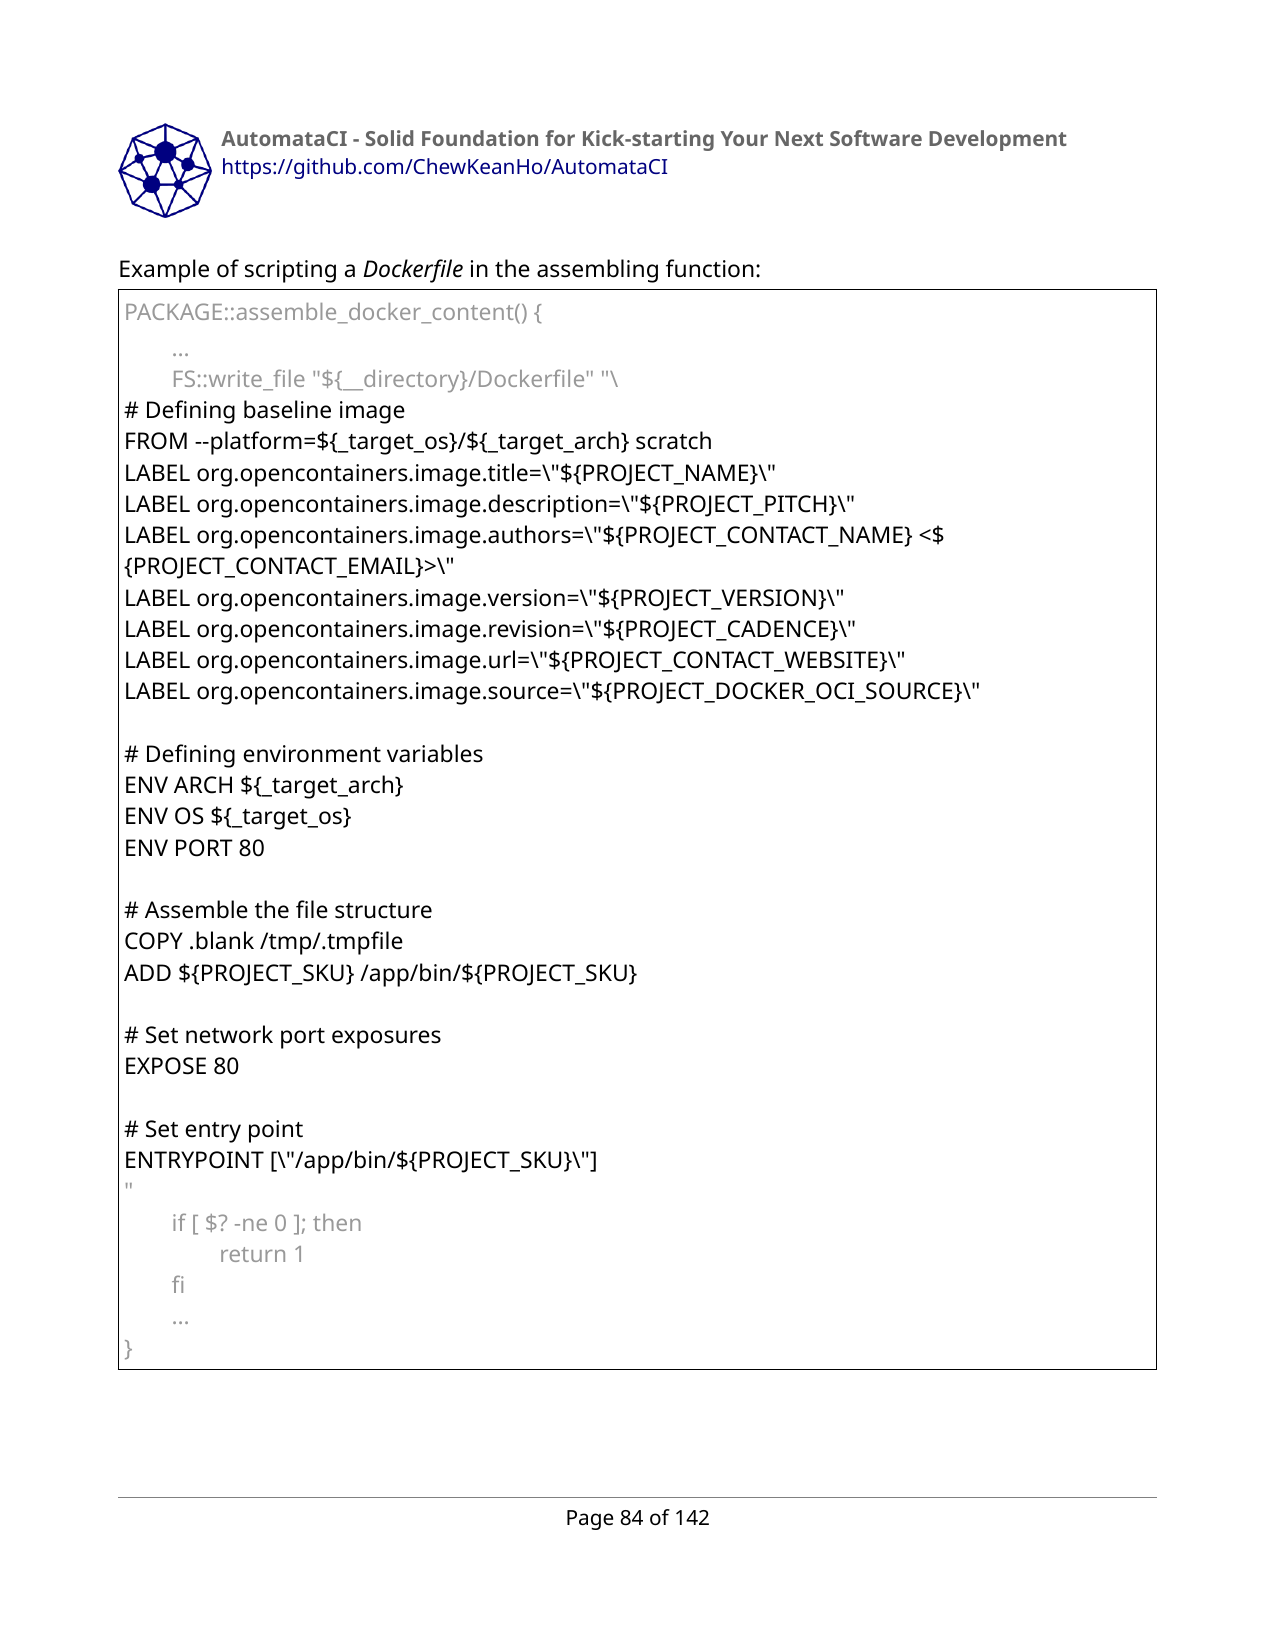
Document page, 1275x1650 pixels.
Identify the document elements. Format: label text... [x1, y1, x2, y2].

text Example of scripting a Dockerfile in the assembling function: [118, 253, 1157, 284]
picture [118, 123, 212, 218]
table_header PACKAGE::assemble_docker_content() { … FS::write_file "${__directory}/Dockerfile" "\ # Defining baseline image FROM --platform=${_target_os}/${_target_arch} scratch LABEL org.opencontainers.image.title=\"${PROJECT_NAME}\" LABEL org.opencontainers.image.description=\"${PROJECT_PITCH}\" LABEL org.opencontainers.image.authors=\"${PROJECT_CONTACT_NAME} <${PROJECT_CONTACT_EMAIL}>\" LABEL org.opencontainers.image.version=\"${PROJECT_VERSION}\" LABEL org.opencontainers.image.revision=\"${PROJECT_CADENCE}\" LABEL org.opencontainers.image.url=\"${PROJECT_CONTACT_WEBSITE}\" LABEL org.opencontainers.image.source=\"${PROJECT_DOCKER_OCI_SOURCE}\" # Defining environment variables ENV ARCH ${_target_arch} ENV OS ${_target_os} ENV PORT 80 # Assemble the file structure COPY .blank /tmp/.tmpfile ADD ${PROJECT_SKU} /app/bin/${PROJECT_SKU} # Set network port exposures EXPOSE 80 # Set entry point ENTRYPOINT [\"/app/bin/${PROJECT_SKU}\"] " if [ $? -ne 0 ]; then return 1 fi … } [119, 290, 1156, 1368]
